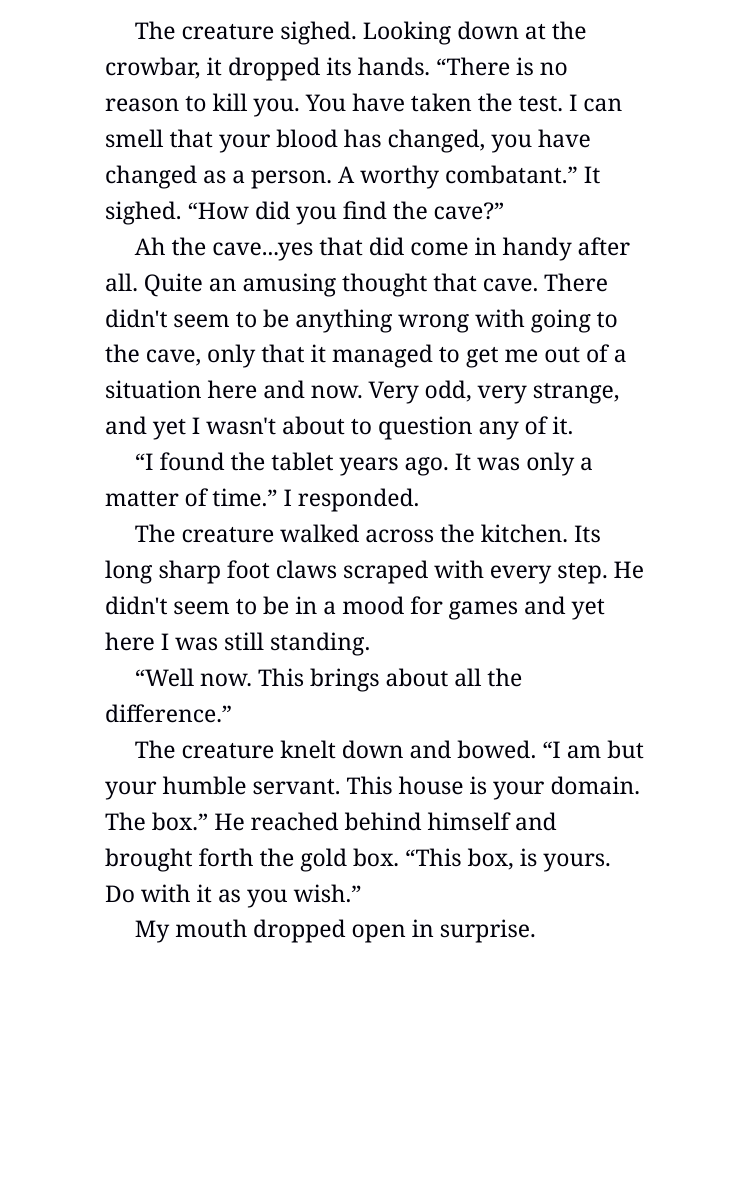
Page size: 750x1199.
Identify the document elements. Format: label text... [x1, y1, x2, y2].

text The creature knelt down and bowed. “I am but your humble servant. This house is your domain. The box.” He reached behind himself and brought forth the gold box. “This box, is yours. Do with it as you wish.” [105, 734, 645, 909]
text “I found the tablet years ago. It was only a matter of time.” I responded. [105, 446, 645, 513]
text “Well now. This brings about all the difference.” [105, 662, 645, 729]
text The creature walked across the kitchen. Its long sharp foot claws scraped with every step. He didn't seem to be in a mood for games and yet here I was still standing. [105, 518, 645, 657]
text My mouth dropped open in surprise. [105, 913, 645, 945]
text The creature sighed. Looking down at the crowbar, it dropped its hands. “There is no reason to kill you. You have taken the test. I can smell that your blood has changed, you have changed as a person. A worthy combatant.” It sighed. “How did you find the cave?” [105, 15, 645, 226]
text Ah the cave...yes that did come in handy after all. Quite an amusing thought that cave. There didn't seem to be anything wrong with going to the cave, only that it managed to get me out of a situation here and now. Very odd, very strange, and yet I wasn't about to question any of it. [105, 231, 645, 442]
